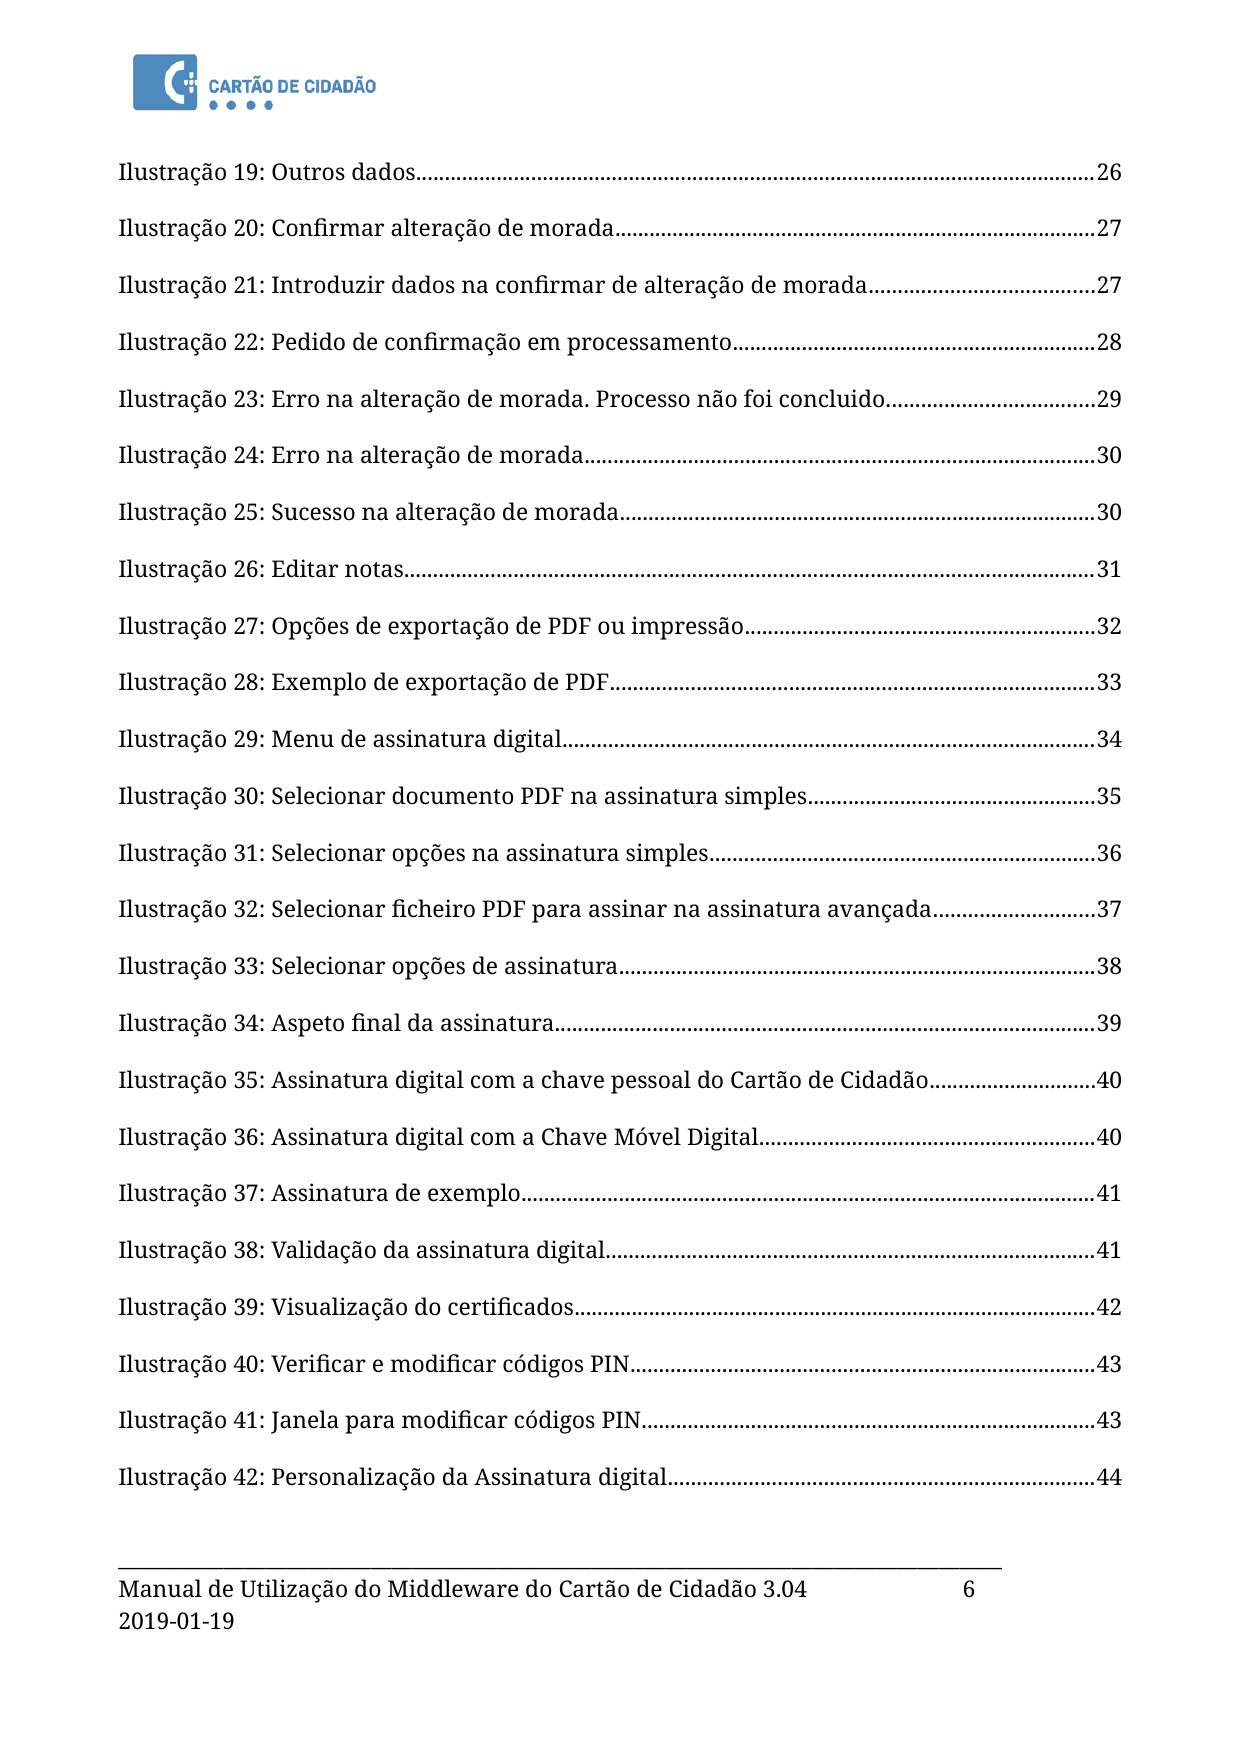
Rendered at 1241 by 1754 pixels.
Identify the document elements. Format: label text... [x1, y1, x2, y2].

text Ilustração 36: Assinatura digital com a Chave Móvel Digital 40 [118, 1121, 1122, 1152]
text Ilustração 35: Assinatura digital com a chave pessoal do Cartão de Cidadão 40 [118, 1064, 1122, 1095]
text Ilustração 29: Menu de assinatura digital 34 [118, 723, 1122, 754]
text Ilustração 38: Validação da assinatura digital 41 [118, 1234, 1122, 1265]
text Ilustração 28: Exemplo de exportação de PDF 33 [118, 666, 1122, 698]
text Ilustração 39: Visualização do certificados 42 [118, 1291, 1122, 1322]
text Ilustração 40: Verificar e modificar códigos PIN 43 [118, 1348, 1122, 1379]
text Ilustração 33: Selecionar opções de assinatura 38 [118, 950, 1122, 981]
text Ilustração 41: Janela para modificar códigos PIN 43 [118, 1404, 1122, 1436]
text Ilustração 24: Erro na alteração de morada 30 [118, 439, 1122, 471]
text Ilustração 42: Personalização da Assinatura digital 44 [118, 1461, 1122, 1492]
text Ilustração 22: Pedido de confirmação em processamento 28 [118, 326, 1122, 357]
picture [130, 47, 423, 118]
text Ilustração 37: Assinatura de exemplo 41 [118, 1177, 1122, 1208]
text Ilustração 32: Selecionar ficheiro PDF para assinar na assinatura avançada 37 [118, 893, 1122, 925]
text Ilustração 23: Erro na alteração de morada. Processo não foi concluido. 29 [118, 382, 1122, 414]
text Ilustração 25: Sucesso na alteração de morada 30 [118, 496, 1122, 527]
text Ilustração 26: Editar notas 31 [118, 553, 1122, 584]
text Ilustração 31: Selecionar opções na assinatura simples 36 [118, 837, 1122, 868]
text Ilustração 21: Introduzir dados na confirmar de alteração de morada 27 [118, 269, 1122, 300]
text Ilustração 20: Confirmar alteração de morada 27 [118, 212, 1122, 243]
text Ilustração 30: Selecionar documento PDF na assinatura simples 35 [118, 780, 1122, 811]
text Ilustração 19: Outros dados 26 [118, 155, 1122, 187]
text Ilustração 27: Opções de exportação de PDF ou impressão 32 [118, 609, 1122, 641]
text Ilustração 34: Aspeto final da assinatura 39 [118, 1007, 1122, 1038]
